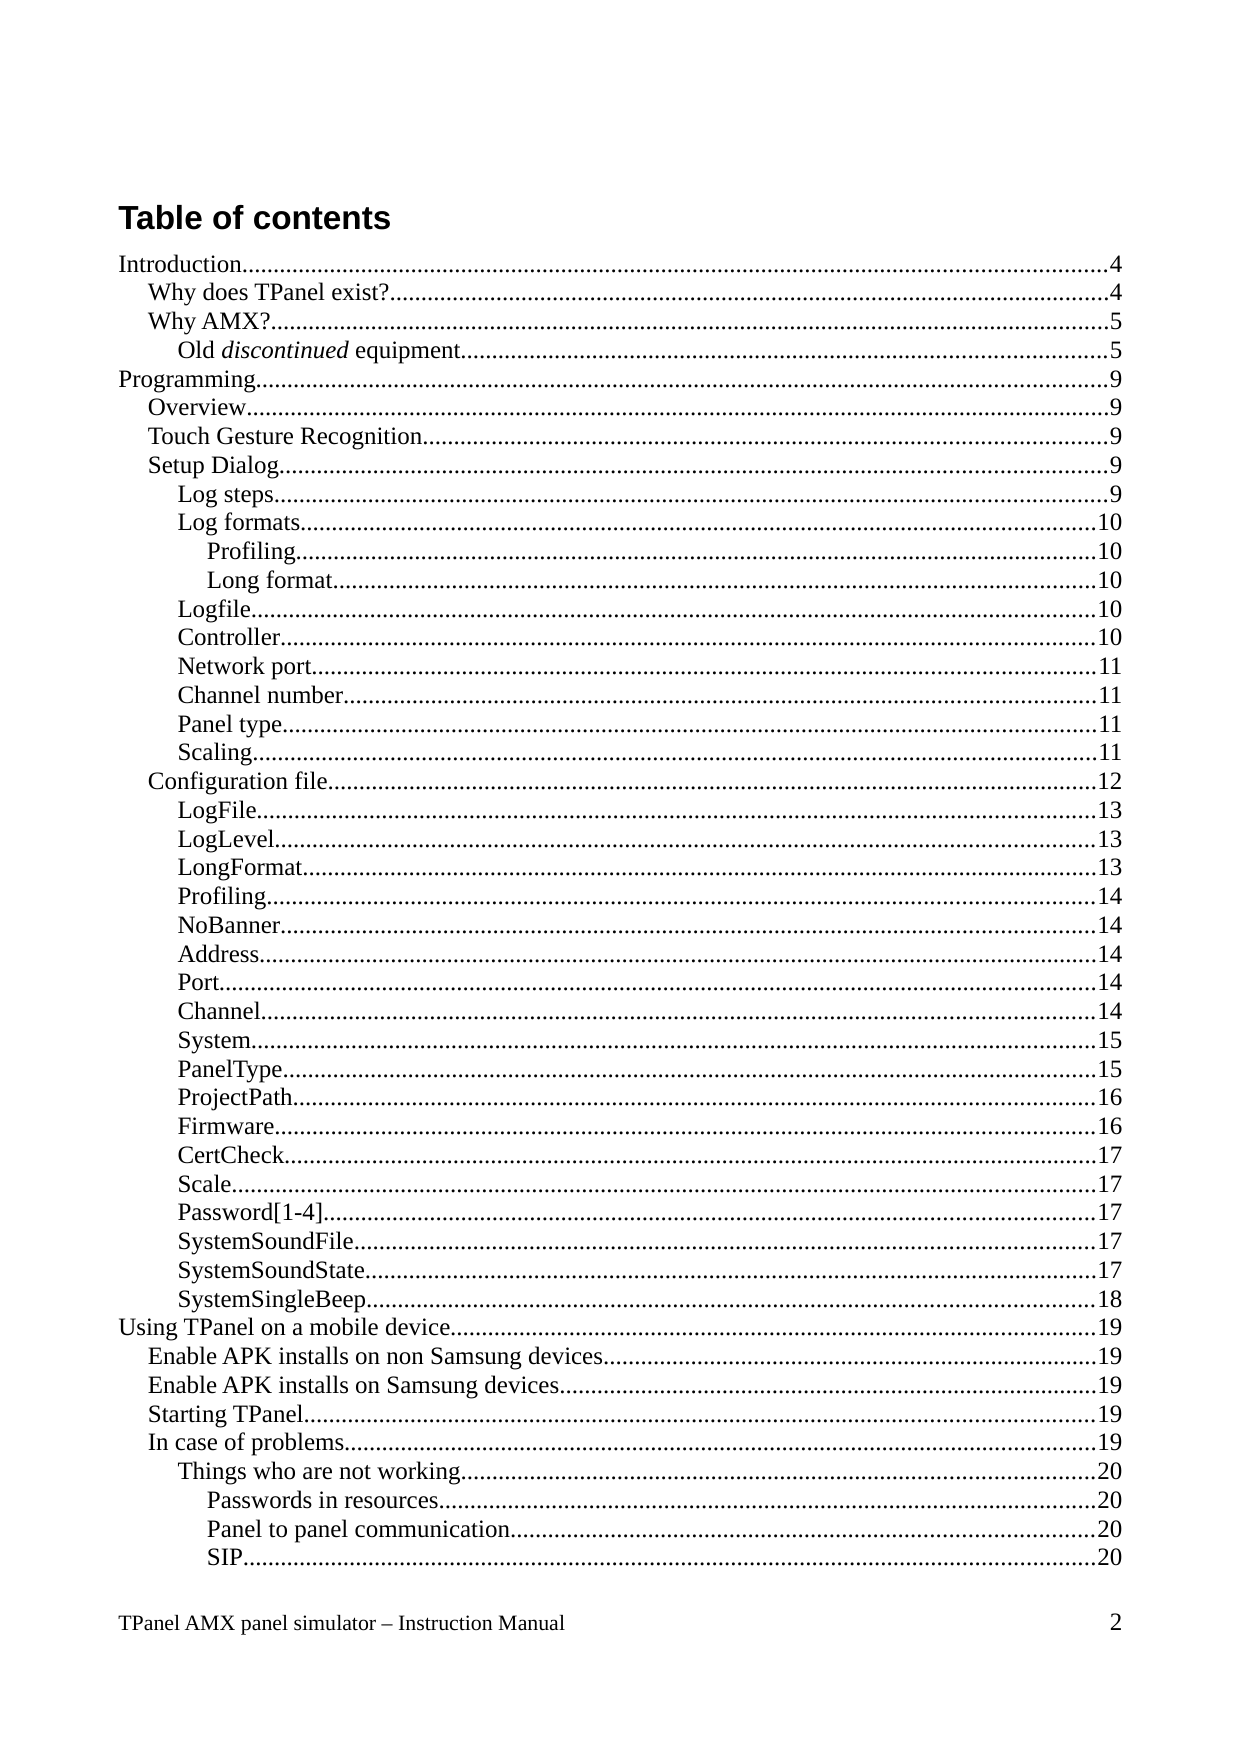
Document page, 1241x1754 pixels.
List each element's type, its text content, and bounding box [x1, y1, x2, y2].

text Channel number 11 [177, 680, 1122, 709]
text Configuration file 12 [148, 766, 1122, 795]
text Password[1-4] 17 [177, 1197, 1122, 1226]
text CertCheck 17 [177, 1140, 1122, 1169]
text Old discontinued equipment 5 [177, 335, 1122, 364]
text Why does TPanel exist? 4 [148, 277, 1122, 306]
text LogLevel 13 [177, 824, 1122, 852]
text LongFormat 13 [177, 852, 1122, 881]
text Why AMX? 5 [148, 306, 1122, 335]
text SystemSingleBeep 18 [177, 1284, 1122, 1312]
text SIP 20 [207, 1542, 1122, 1571]
text In case of problems 19 [148, 1427, 1122, 1456]
text Things who are not working 20 [177, 1456, 1122, 1485]
text Panel to panel communication 20 [207, 1514, 1122, 1542]
text Profiling 10 [207, 536, 1122, 565]
text NoBanner 14 [177, 910, 1122, 939]
text Touch Gesture Recognition 9 [148, 421, 1122, 450]
text SystemSoundFile 17 [177, 1226, 1122, 1255]
text Controller 10 [177, 622, 1122, 651]
text PanelType 15 [177, 1054, 1122, 1082]
text Using TPanel on a mobile device 19 [118, 1312, 1122, 1341]
text LogFile 13 [177, 795, 1122, 824]
text Log steps 9 [177, 479, 1122, 507]
text Profiling 14 [177, 881, 1122, 910]
text Enable APK installs on non Samsung devices 19 [148, 1341, 1122, 1370]
text Passwords in resources 20 [207, 1485, 1122, 1514]
text Network port 11 [177, 651, 1122, 680]
text Firmware 16 [177, 1111, 1122, 1140]
text Long format 10 [207, 565, 1122, 594]
text Introduction 4 [118, 249, 1122, 277]
text Starting TPanel 19 [148, 1399, 1122, 1427]
text Setup Dialog 9 [148, 450, 1122, 479]
text Log formats 10 [177, 507, 1122, 536]
text Programming 9 [118, 364, 1122, 392]
text Channel 14 [177, 996, 1122, 1025]
text Scale 17 [177, 1169, 1122, 1197]
text Panel type 11 [177, 709, 1122, 737]
text Enable APK installs on Samsung devices 19 [148, 1370, 1122, 1399]
text Overview 9 [148, 392, 1122, 421]
text Scaling 11 [177, 737, 1122, 766]
text ProjectPath 16 [177, 1082, 1122, 1111]
text Logfile 10 [177, 594, 1122, 622]
subtitle Table of contents [118, 198, 1122, 236]
text System 15 [177, 1025, 1122, 1054]
text Port 14 [177, 967, 1122, 996]
text Address 14 [177, 939, 1122, 967]
text SystemSoundState 17 [177, 1255, 1122, 1284]
